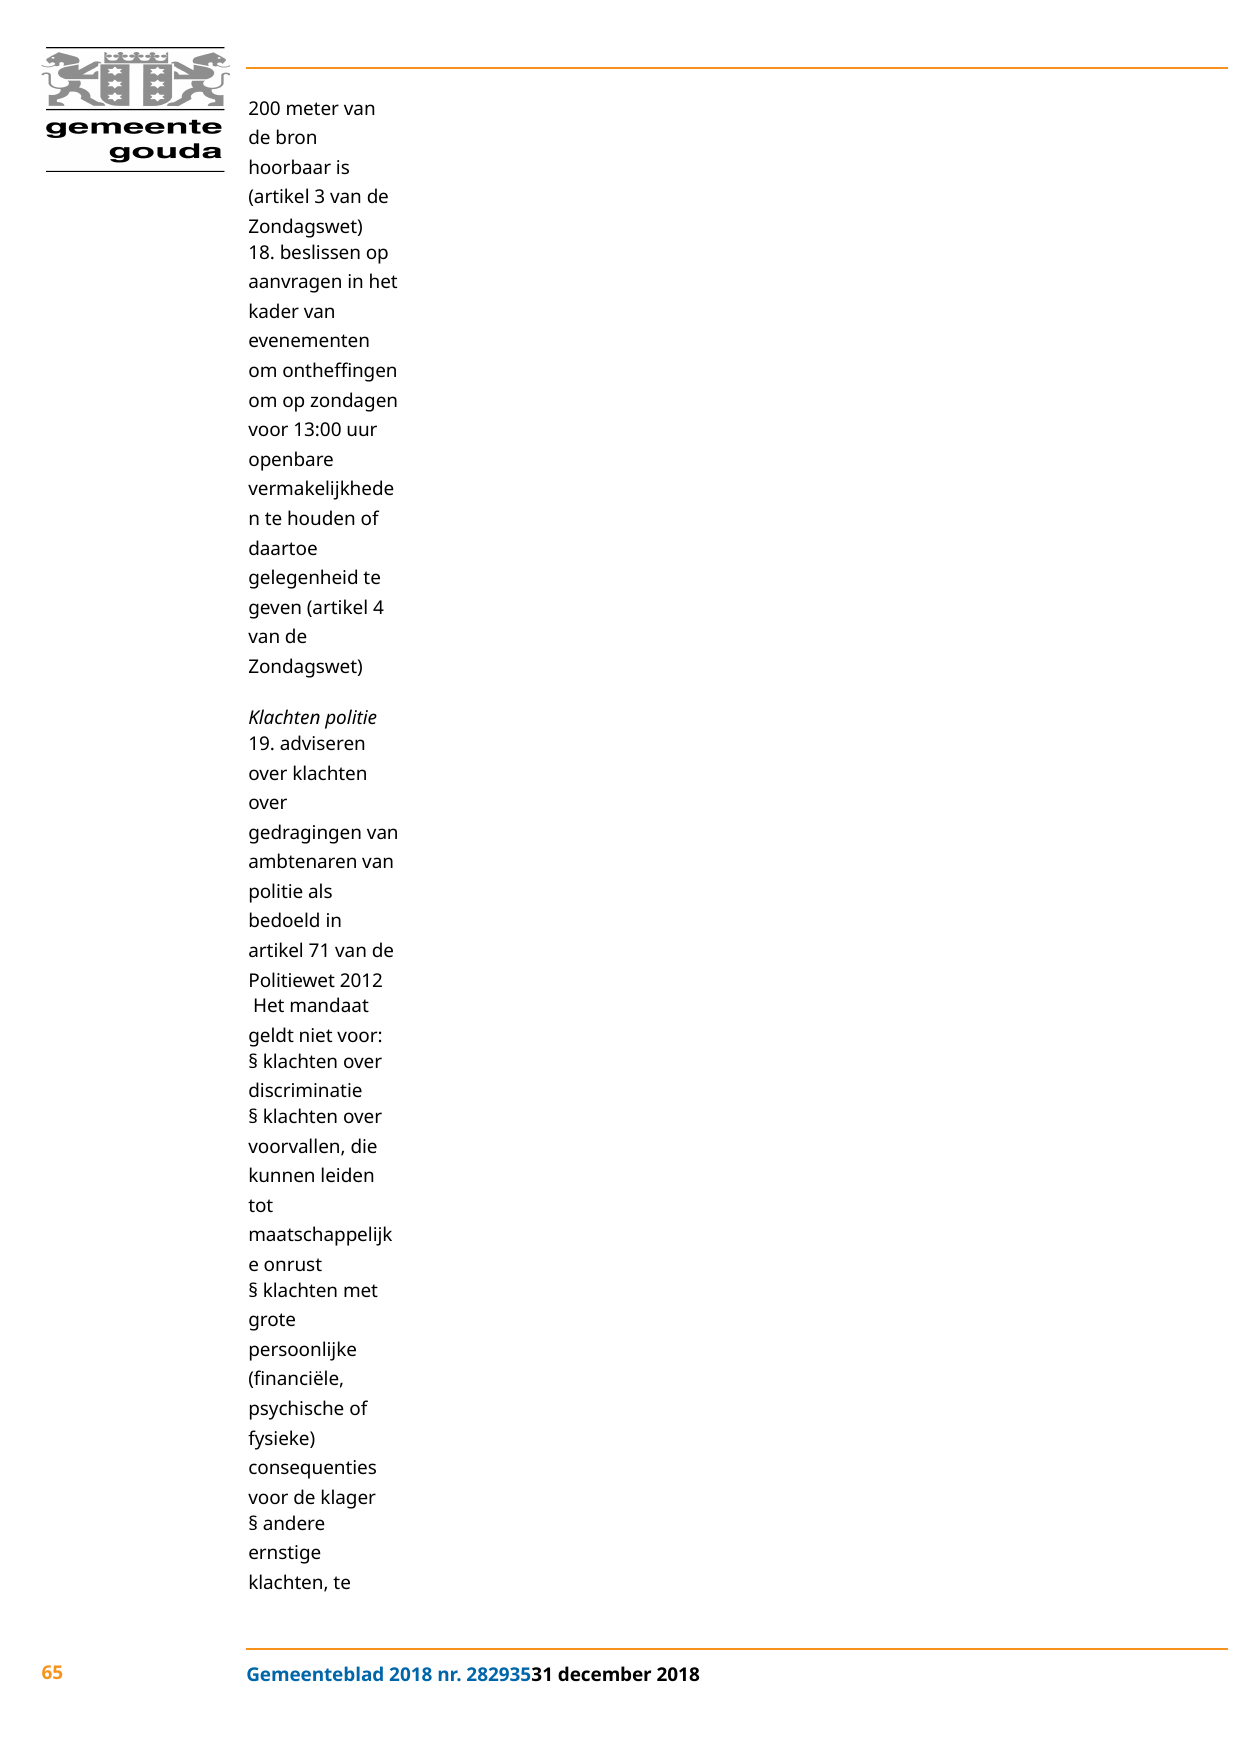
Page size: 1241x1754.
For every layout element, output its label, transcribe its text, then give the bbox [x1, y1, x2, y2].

table_cell § klachten met grote persoonlijke (financiële, psychische of fysieke) consequenties voor de klager [248, 1277, 398, 1510]
table_cell § klachten over voorvallen, die kunnen leiden tot maatschappelijke onrust [248, 1103, 398, 1277]
table_cell Klachten politie [248, 705, 398, 730]
table_cell 19. adviseren over klachten over gedragingen van ambtenaren van politie als bedoeld in artikel 71 van de Politiewet 2012 [248, 730, 398, 993]
table_cell 18. beslissen op aanvragen in het kader van evenementen om ontheffingen om op zondagen voor 13:00 uur openbare vermakelijkheden te houden of daartoe gelegenheid te geven (artikel 4 van de Zondagswet) [248, 239, 398, 679]
table_cell § klachten over discriminatie [248, 1048, 398, 1103]
table_cell 200 meter van de bron hoorbaar is (artikel 3 van de Zondagswet) [248, 95, 398, 239]
table_cell [248, 679, 398, 704]
table_cell § andere ernstige klachten, te [248, 1510, 398, 1594]
picture [41, 47, 231, 172]
table_cell Het mandaat geldt niet voor: [248, 993, 398, 1048]
